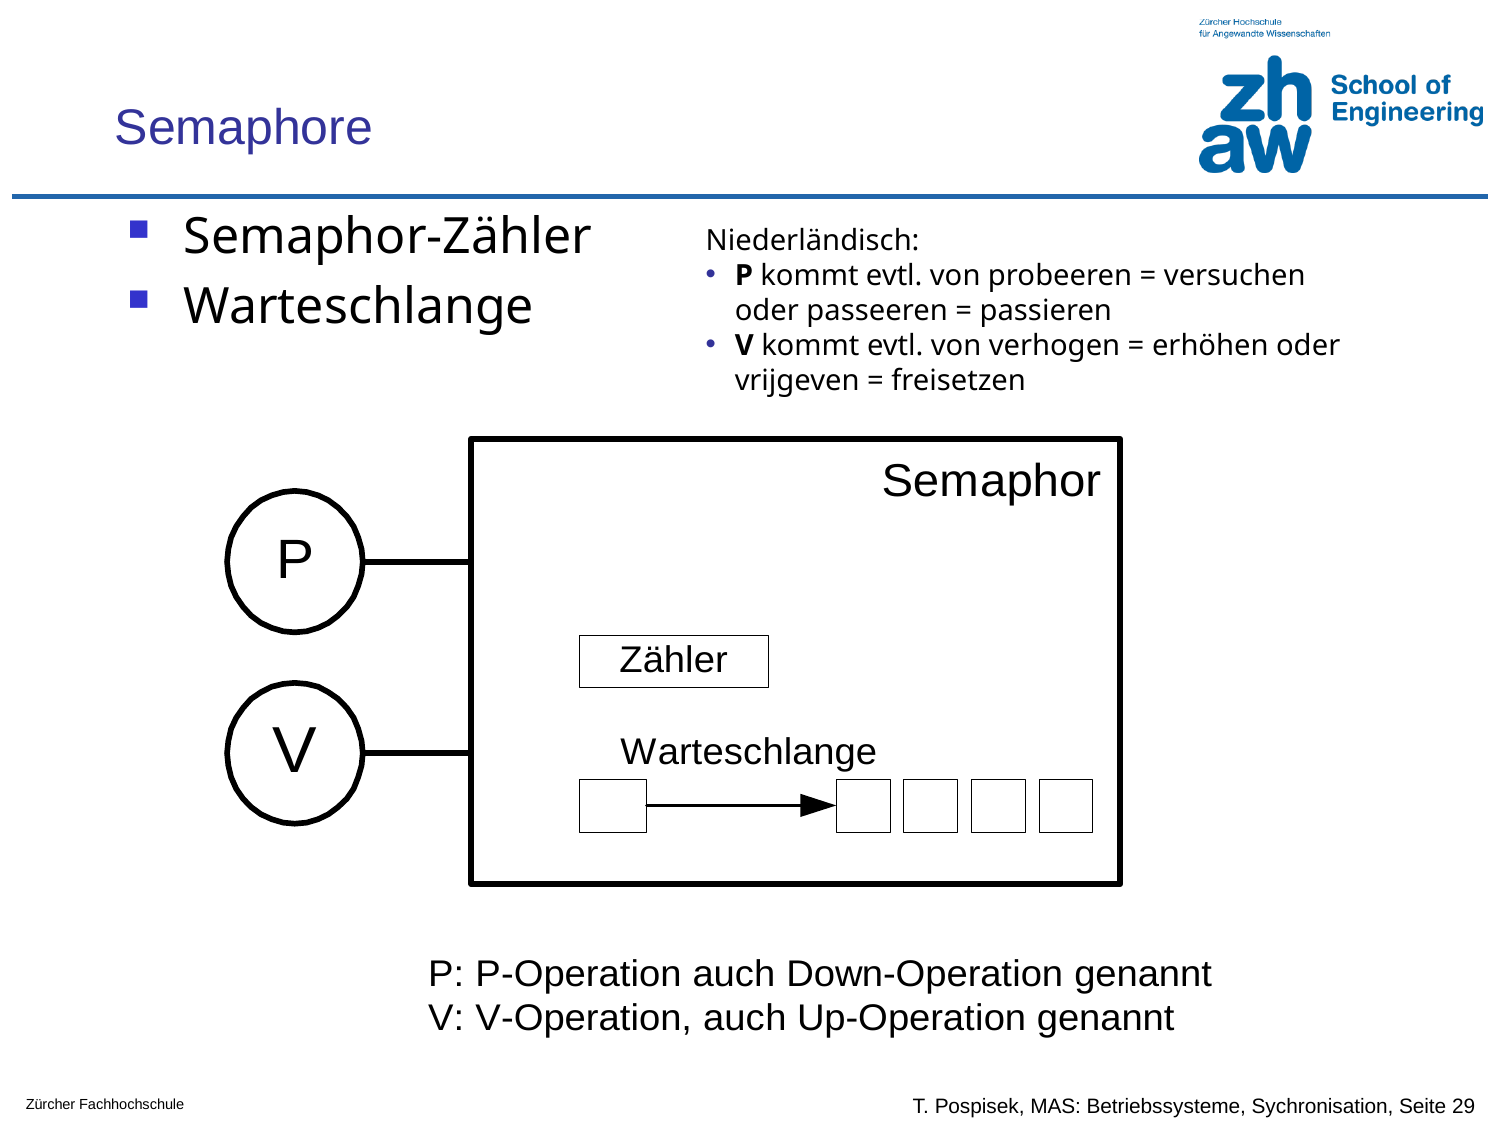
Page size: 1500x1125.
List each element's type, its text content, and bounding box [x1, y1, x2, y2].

text_box Niederländisch: P kommt evtl. von probeeren = versuchen oder passeeren = passieren V kommt evtl. von verhogen = erhöhen oder vrijgeven = freisetzen [690, 214, 1388, 404]
picture [174, 389, 1355, 1099]
title Semaphore [99, 50, 1379, 163]
picture [1199, 19, 1483, 173]
text_box Semaphor-Zähler Warteschlange [112, 196, 1388, 397]
